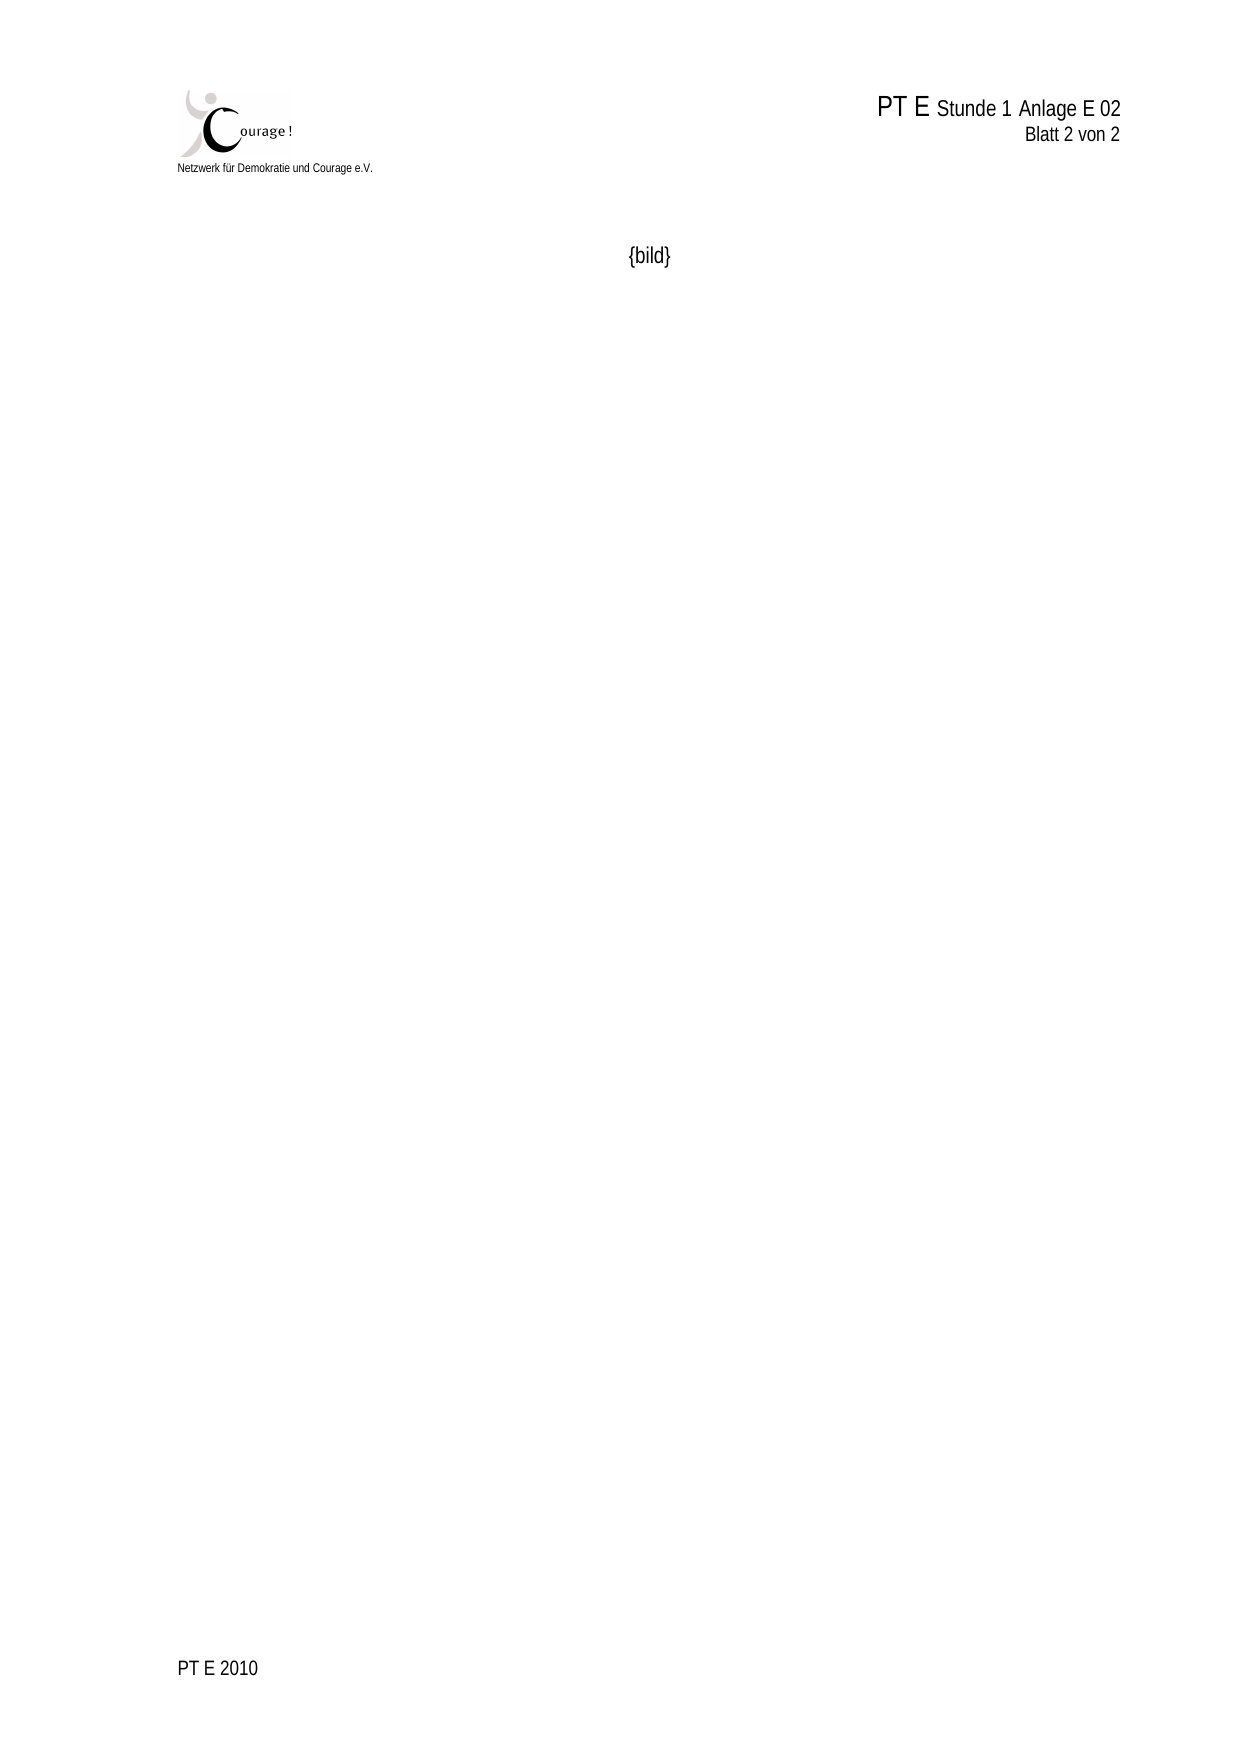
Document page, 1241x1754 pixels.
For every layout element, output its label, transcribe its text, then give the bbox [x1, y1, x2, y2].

picture [178, 90, 292, 158]
text {bild} [177, 242, 1122, 268]
